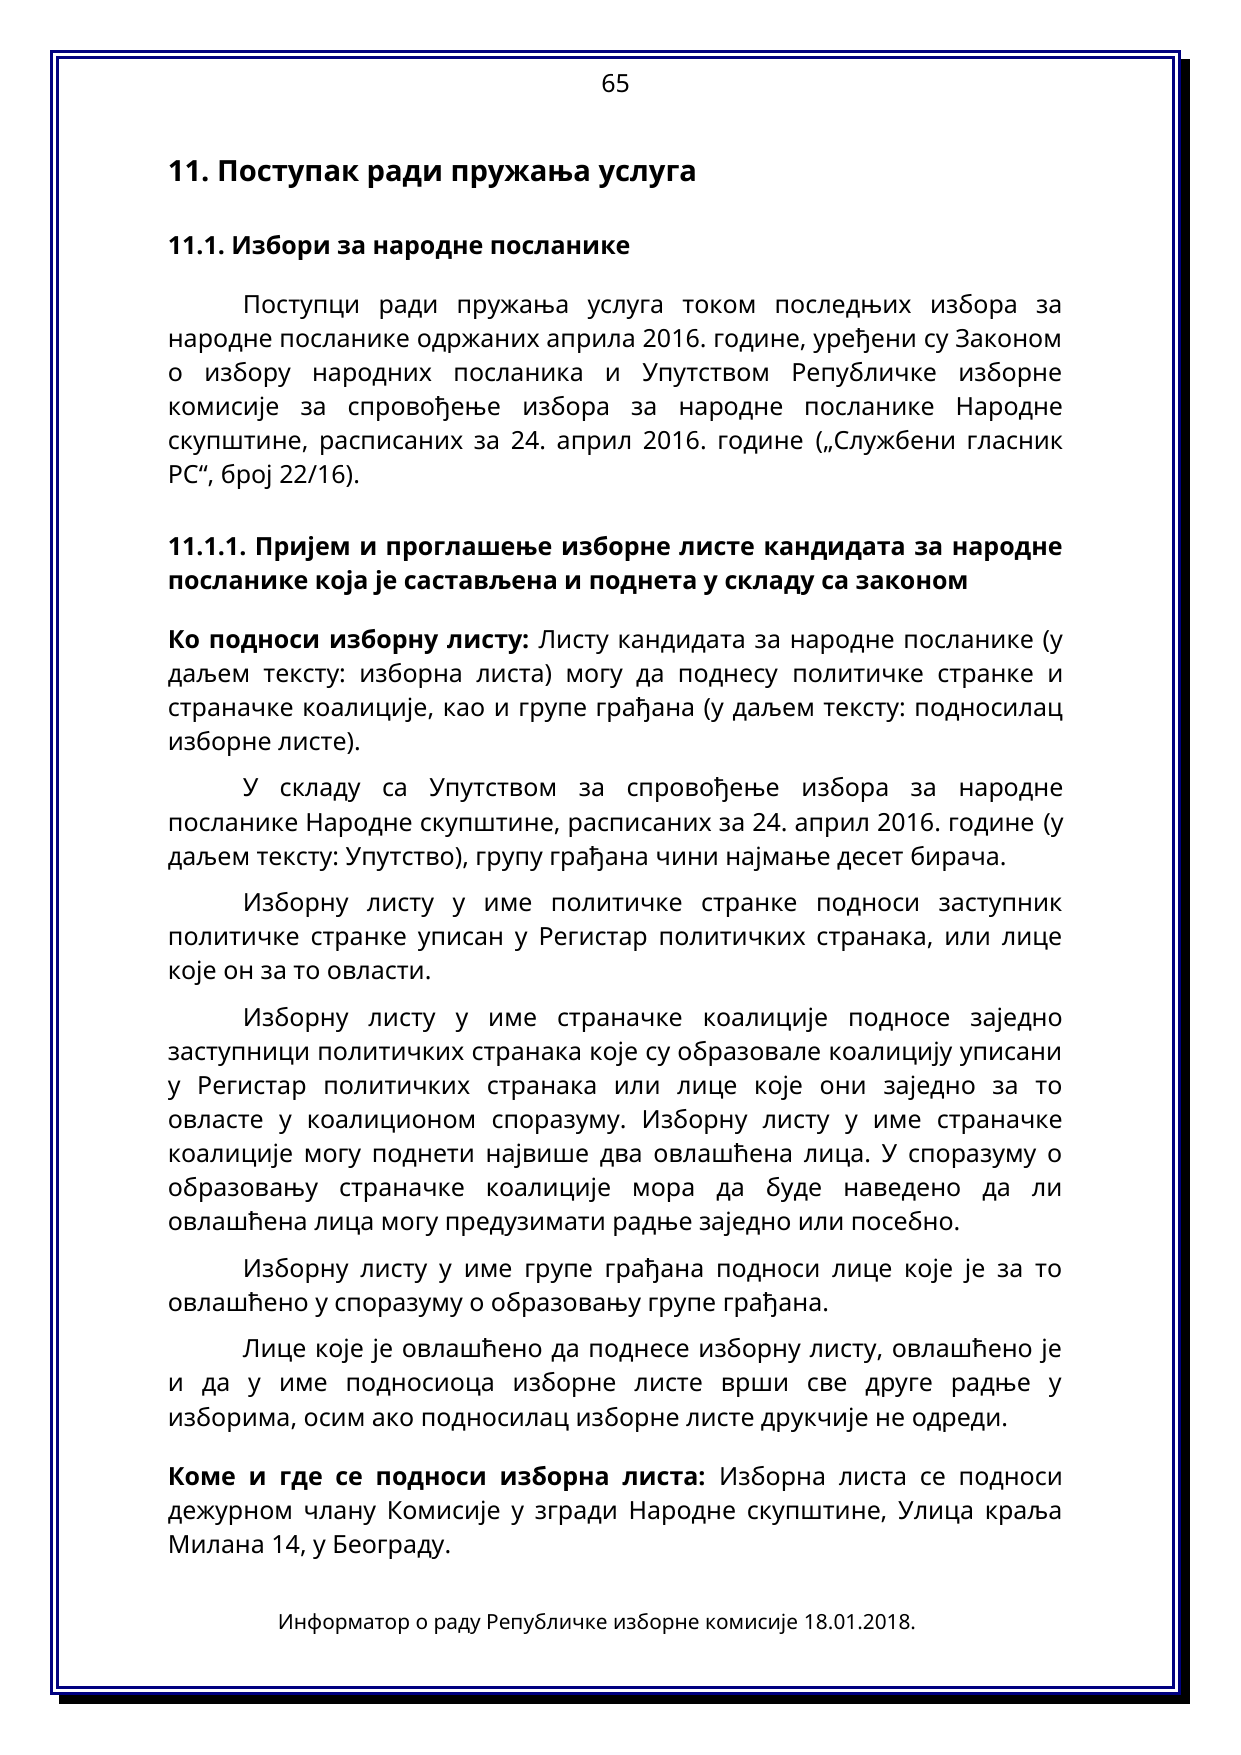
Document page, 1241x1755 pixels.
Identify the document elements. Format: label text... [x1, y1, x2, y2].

text Коме и где се подноси изборна листа: Изборна листа се подноси дежурном члану Комисије у згради Народне скупштине, Улица краља Милана 14, у Београду. [168, 1458, 1063, 1560]
text Изборну листу у име политичке странке подноси заступник политичке странке уписан у Регистар политичких странака, или лице које он за то овласти. [168, 885, 1063, 987]
subtitle 11.1. Избори за народне посланике [168, 227, 1063, 261]
text У складу са Упутством за спровођење избора за народне посланике Народне скупштине, расписаних за 24. април 2016. године (у даљем тексту: Упутство), групу грађана чини најмање десет бирача. [168, 770, 1063, 872]
text Лице које је овлашћено да поднесе изборну листу, овлашћено је и да у име подносиоца изборне листе врши све друге радње у изборима, осим ако подносилац изборне листе друкчије не одреди. [168, 1331, 1063, 1433]
text Изборну листу у име страначке коалиције подносе заједно заступници политичких странака које су образовале коалицију уписани у Регистар политичких странака или лице које они заједно за то овласте у коалиционом споразуму. Изборну листу у име страначке коалиције могу поднети највише два овлашћена лица. У споразуму о образовању страначке коалиције мора да буде наведено да ли овлашћена лица могу предузимати радње заједно или посебно. [168, 999, 1063, 1238]
subtitle 11. Поступак ради пружања услуга [168, 150, 1063, 190]
text Поступци ради пружања услуга током последњих избора за народне посланике одржаних априла 2016. године, уређени су Законом о избору народних посланика и Упутством Републичке изборне комисије за спровођење избора за народне посланике Народне скупштине, расписаних за 24. април 2016. године („Службени гласник РС“, број 22/16). [168, 286, 1063, 491]
subtitle 11.1.1. Пријем и проглашење изборне листе кандидата за народне посланике која је састављена и поднета у складу са законом [168, 528, 1063, 596]
text Ко подноси изборну листу: Листу кандидата за народне посланике (у даљем тексту: изборна листа) могу да поднесу политичке странке и страначке коалиције, као и групе грађана (у даљем тексту: подносилац изборне листе). [168, 621, 1063, 758]
text Изборну листу у име групе грађана подноси лице које је за то овлашћено у споразуму о образовању групе грађана. [168, 1250, 1063, 1318]
